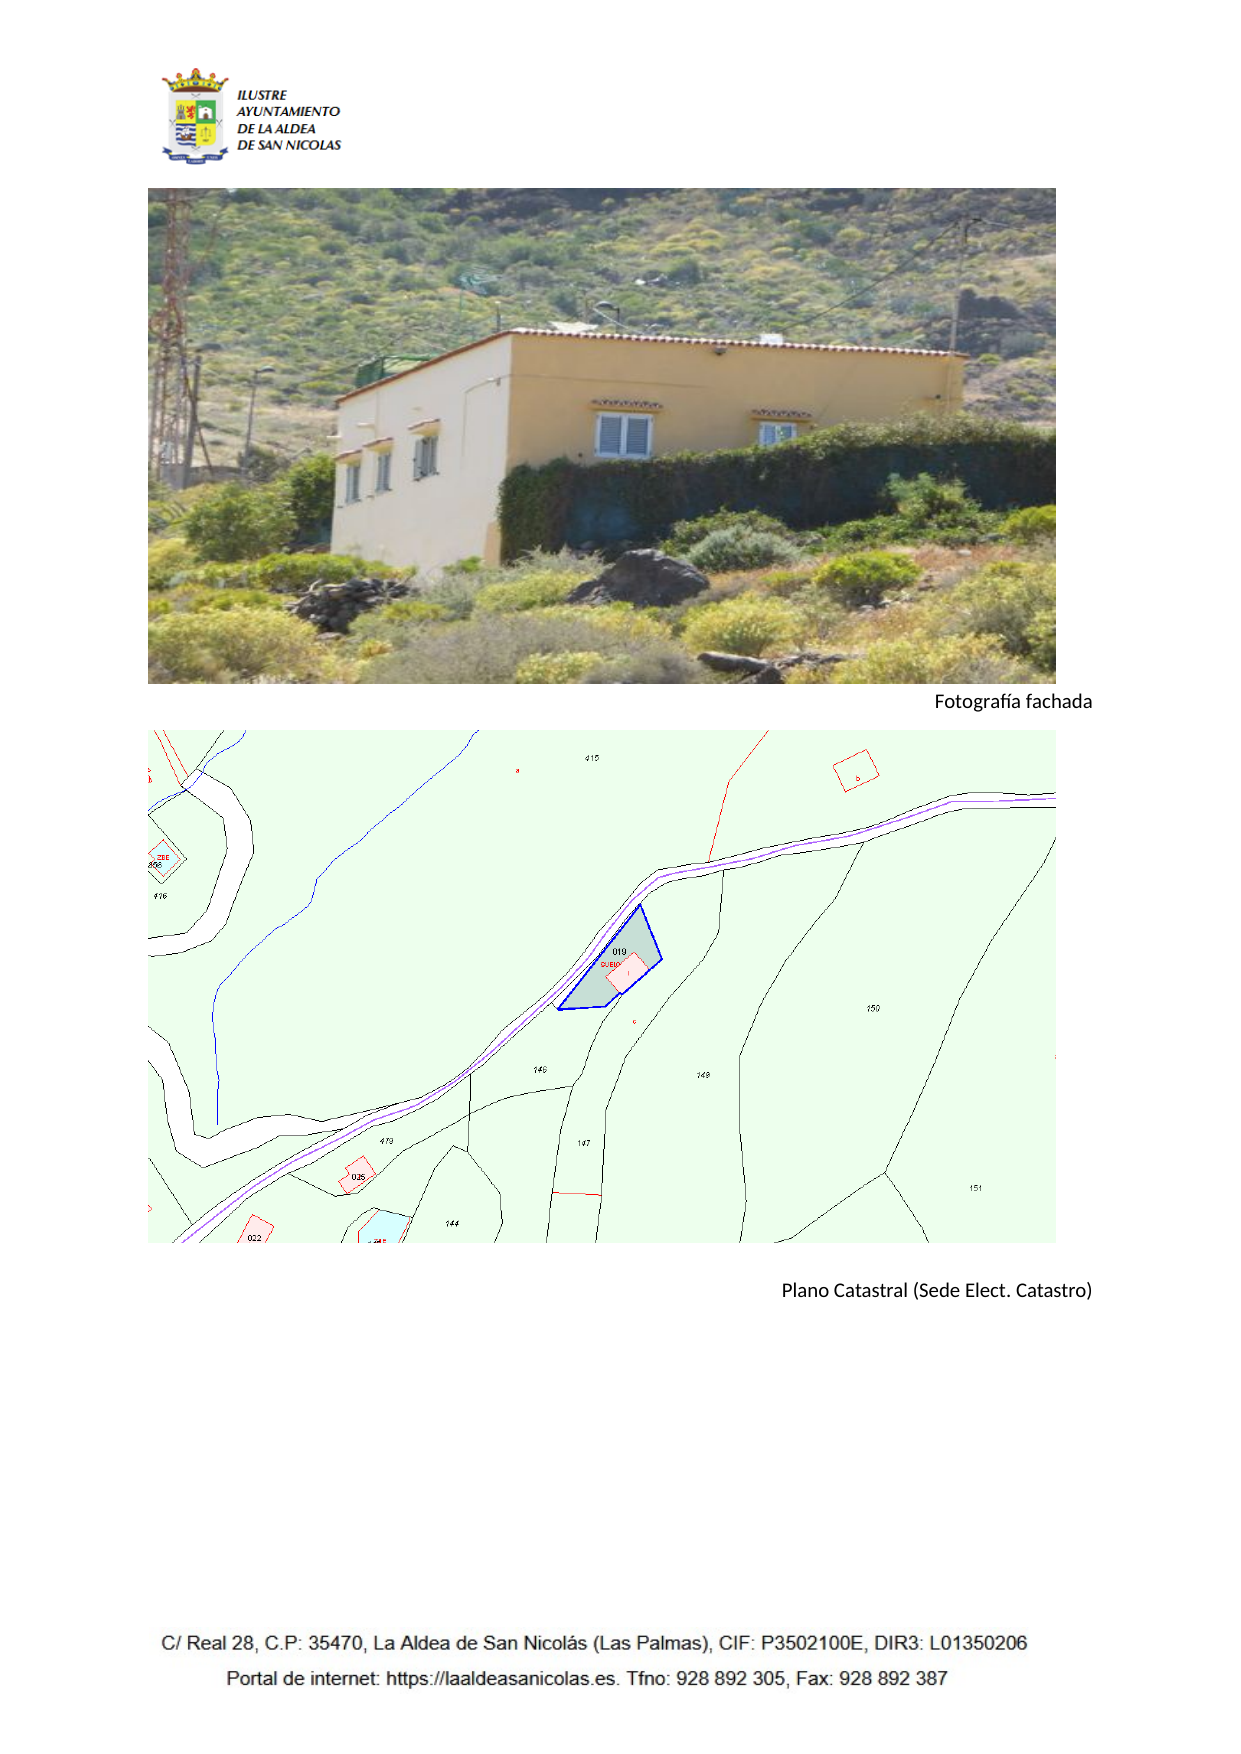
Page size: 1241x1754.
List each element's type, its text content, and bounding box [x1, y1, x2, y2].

picture [148, 730, 1056, 1243]
picture [148, 60, 357, 172]
text Fotografía fachada [148, 688, 1093, 713]
picture [149, 1627, 1034, 1694]
picture [148, 188, 1056, 684]
text Plano Catastral (Sede Elect. Catastro) [148, 1277, 1093, 1303]
